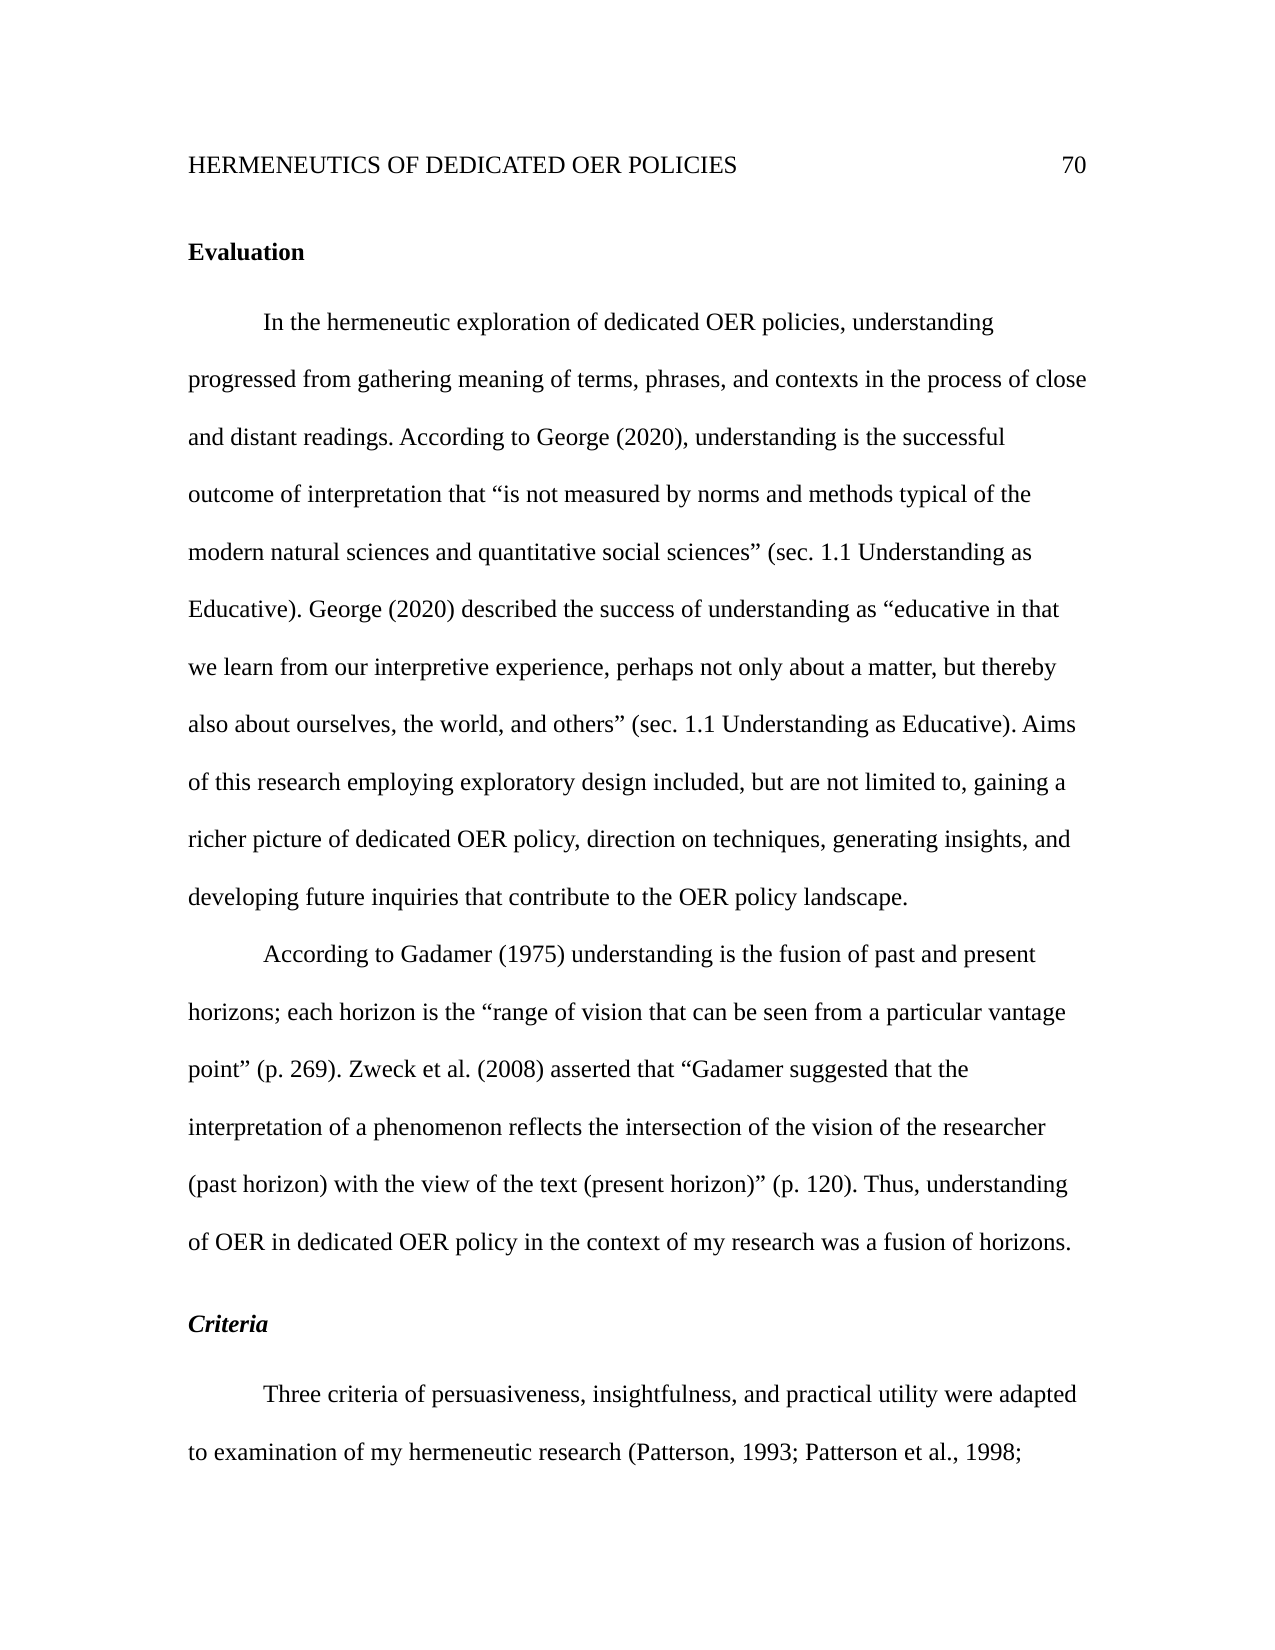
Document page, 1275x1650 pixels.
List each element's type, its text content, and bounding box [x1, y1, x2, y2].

text In the hermeneutic exploration of dedicated OER policies, understanding progressed from gathering meaning of terms, phrases, and contexts in the process of close and distant readings. According to George (2020), understanding is the successful outcome of interpretation that “is not measured by norms and methods typical of the modern natural sciences and quantitative social sciences” (sec. 1.1 Understanding as Educative). George (2020) described the success of understanding as “educative in that we learn from our interpretive experience, perhaps not only about a matter, but thereby also about ourselves, the world, and others” (sec. 1.1 Understanding as Educative). Aims of this research employing exploratory design included, but are not limited to, gaining a richer picture of dedicated OER policy, direction on techniques, generating insights, and developing future inquiries that contribute to the OER policy landscape. [188, 307, 1087, 911]
subtitle Criteria [188, 1309, 1087, 1338]
subtitle Evaluation [188, 237, 1087, 266]
text Three criteria of persuasiveness, insightfulness, and practical utility were adapted to examination of my hermeneutic research (Patterson, 1993; Patterson et al., 1998; [188, 1379, 1087, 1466]
text According to Gadamer (1975) understanding is the fusion of past and present horizons; each horizon is the “range of vision that can be seen from a particular vantage point” (p. 269). Zweck et al. (2008) asserted that “Gadamer suggested that the interpretation of a phenomenon reflects the intersection of the vision of the researcher (past horizon) with the view of the text (present horizon)” (p. 120). Thus, understanding of OER in dedicated OER policy in the context of my research was a fusion of horizons. [188, 939, 1087, 1256]
